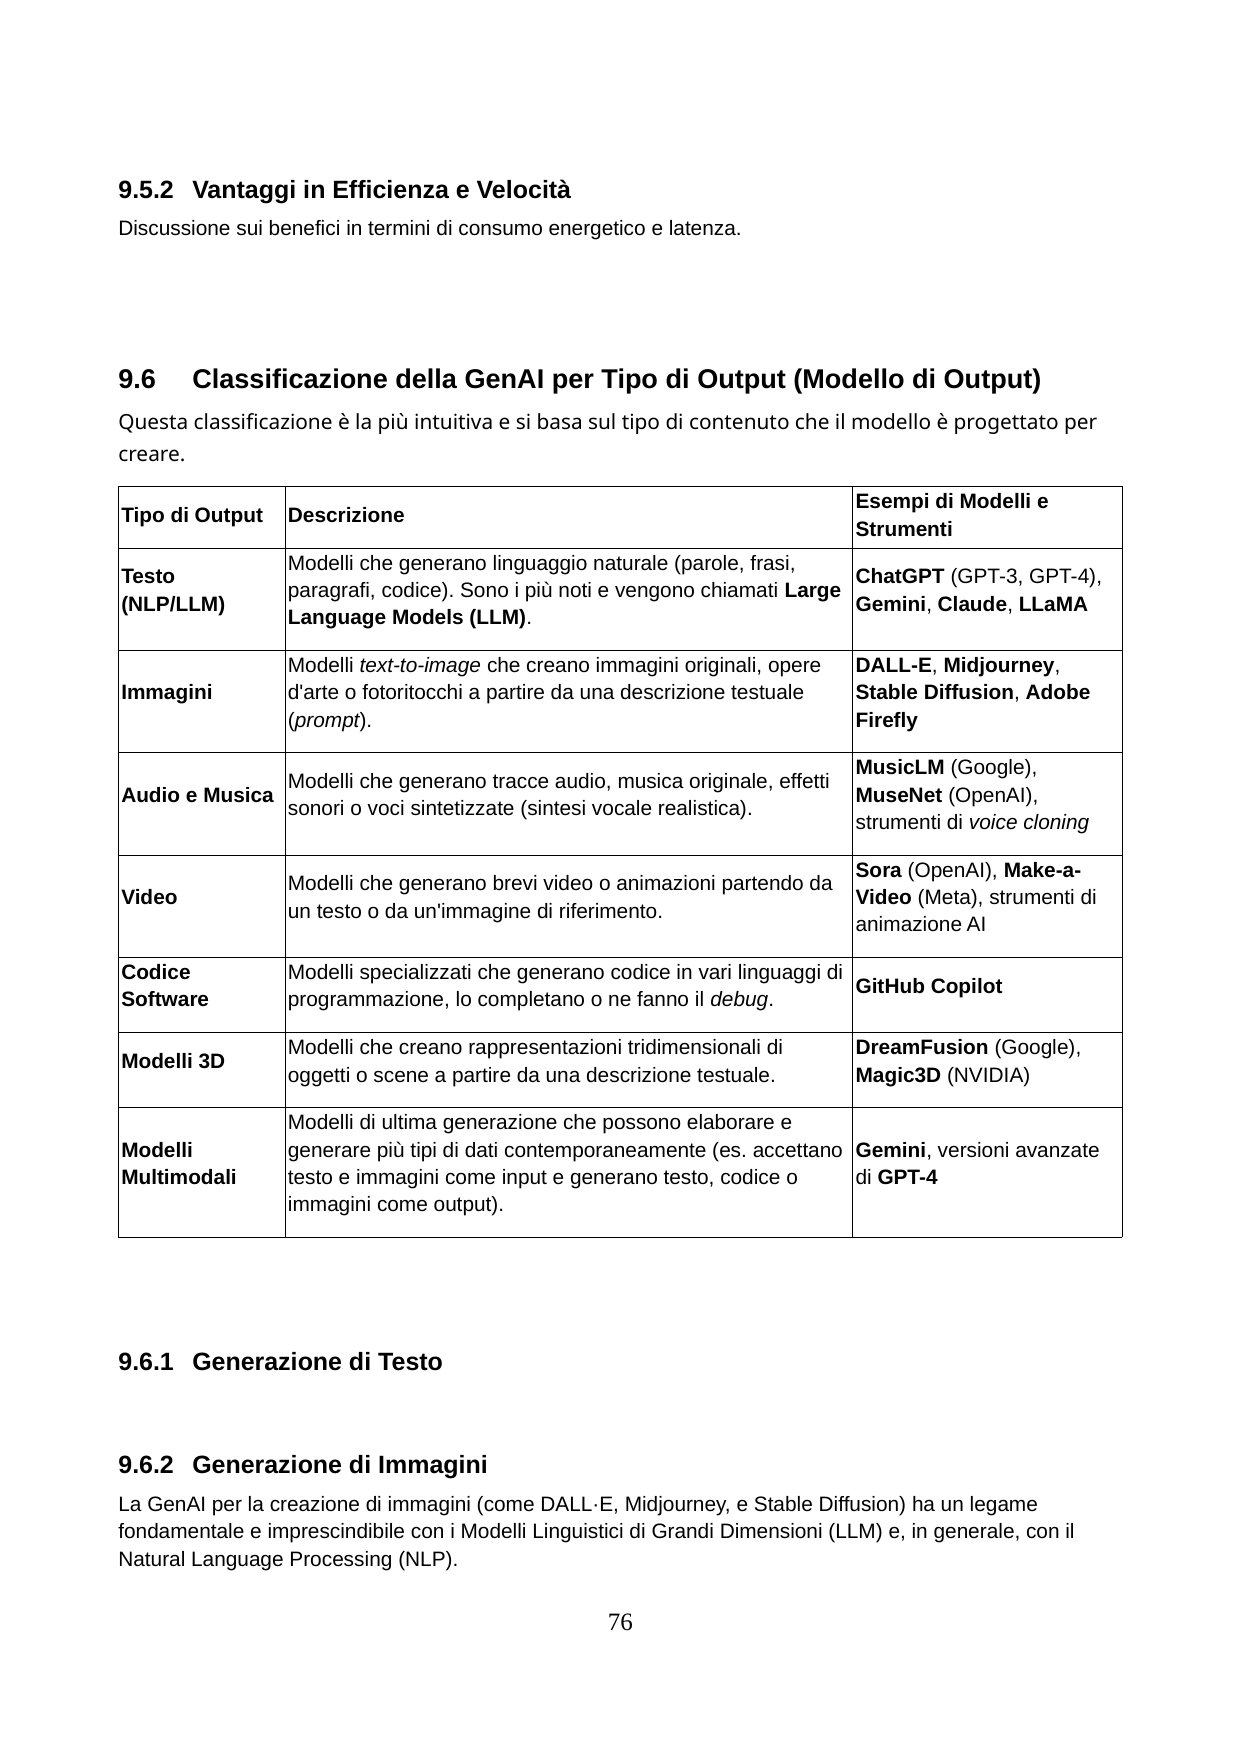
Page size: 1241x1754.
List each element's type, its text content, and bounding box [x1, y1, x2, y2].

subtitle Generazione di Immagini [118, 1450, 1122, 1479]
table_cell Modelli specializzati che generano codice in vari linguaggi di programmazione, lo completano o ne fanno il debug. [286, 958, 852, 1032]
table_cell Modelli 3D [119, 1033, 285, 1107]
table_cell DALL-E, Midjourney, Stable Diffusion, Adobe Firefly [853, 651, 1122, 752]
table_cell DreamFusion (Google), Magic3D (NVIDIA) [853, 1033, 1122, 1107]
table_cell Modelli text-to-image che creano immagini originali, opere d'arte o fotoritocchi a partire da una descrizione testuale (prompt). [286, 651, 852, 752]
table_cell GitHub Copilot [853, 958, 1122, 1032]
table_cell Modelli che generano brevi video o animazioni partendo da un testo o da un'immagine di riferimento. [286, 856, 852, 957]
text La GenAI per la creazione di immagini (come DALL·E, Midjourney, e Stable Diffusion) ha un legame fondamentale e imprescindibile con i Modelli Linguistici di Grandi Dimensioni (LLM) e, in generale, con il Natural Language Processing (NLP). [118, 1491, 1122, 1570]
table_cell MusicLM (Google), MuseNet (OpenAI), strumenti di voice cloning [853, 753, 1122, 854]
table_header Tipo di Output [119, 487, 285, 547]
table_cell Codice Software [119, 958, 285, 1032]
table_cell Gemini, versioni avanzate di GPT-4 [853, 1108, 1122, 1237]
table_cell Modelli Multimodali [119, 1108, 285, 1237]
table_cell Sora (OpenAI), Make-a-Video (Meta), strumenti di animazione AI [853, 856, 1122, 957]
table_cell Modelli che creano rappresentazioni tridimensionali di oggetti o scene a partire da una descrizione testuale. [286, 1033, 852, 1107]
subtitle Classificazione della GenAI per Tipo di Output (Modello di Output) [118, 363, 1122, 394]
table_cell Immagini [119, 651, 285, 752]
table_cell Testo (NLP/LLM) [119, 549, 285, 650]
table_cell Modelli che generano tracce audio, musica originale, effetti sonori o voci sintetizzate (sintesi vocale realistica). [286, 753, 852, 854]
table_cell Audio e Musica [119, 753, 285, 854]
table_cell Video [119, 856, 285, 957]
table_cell Modelli che generano linguaggio naturale (parole, frasi, paragrafi, codice). Sono i più noti e vengono chiamati Large Language Models (LLM). [286, 549, 852, 650]
subtitle Vantaggi in Efficienza e Velocità [118, 175, 1122, 203]
table_header Esempi di Modelli e Strumenti [853, 487, 1122, 547]
table_header Descrizione [286, 487, 852, 547]
subtitle Generazione di Testo [118, 1347, 1122, 1376]
table_cell ChatGPT (GPT-3, GPT-4), Gemini, Claude, LLaMA [853, 549, 1122, 650]
text Discussione sui benefici in termini di consumo energetico e latenza. [118, 216, 1122, 240]
text Questa classificazione è la più intuitiva e si basa sul tipo di contenuto che il modello è progettato per creare. [118, 407, 1122, 468]
table_cell Modelli di ultima generazione che possono elaborare e generare più tipi di dati contemporaneamente (es. accettano testo e immagini come input e generano testo, codice o immagini come output). [286, 1108, 852, 1237]
